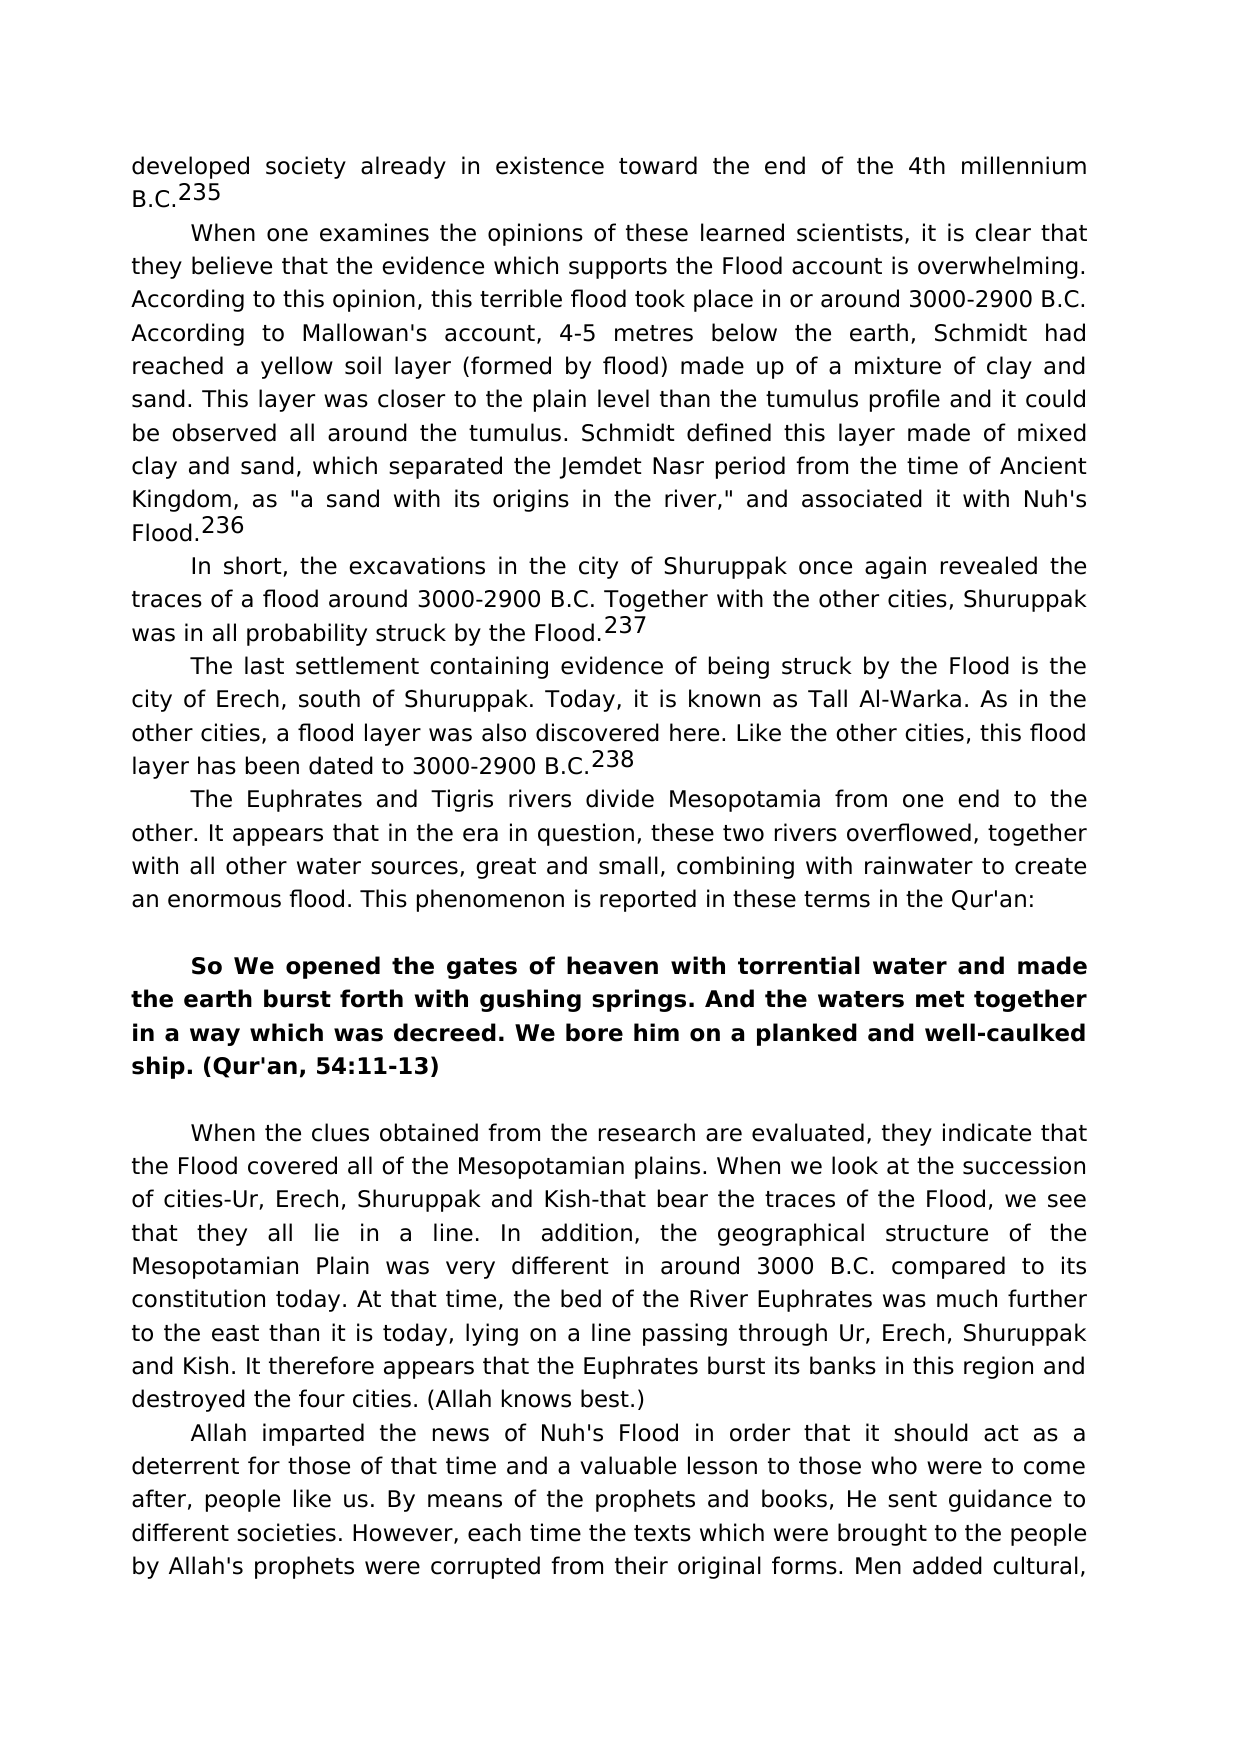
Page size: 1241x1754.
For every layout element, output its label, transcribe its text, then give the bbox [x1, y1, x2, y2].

text When one examines the opinions of these learned scientists, it is clear that they believe that the evidence which supports the Flood account is overwhelming. According to this opinion, this terrible flood took place in or around 3000-2900 B.C. According to Mallowan's account, 4-5 metres below the earth, Schmidt had reached a yellow soil layer (formed by flood) made up of a mixture of clay and sand. This layer was closer to the plain level than the tumulus profile and it could be observed all around the tumulus. Schmidt defined this layer made of mixed clay and sand, which separated the Jemdet Nasr period from the time of Ancient Kingdom, as "a sand with its origins in the river," and associated it with Nuh's Flood.236 [131, 214, 1088, 548]
text In short, the excavations in the city of Shuruppak once again revealed the traces of a flood around 3000-2900 B.C. Together with the other cities, Shuruppak was in all probability struck by the Flood.237 [131, 548, 1088, 648]
text The Euphrates and Tigris rivers divide Mesopotamia from one end to the other. It appears that in the era in question, these two rivers overflowed, together with all other water sources, great and small, combining with rainwater to create an enormous flood. This phenomenon is reported in these terms in the Qur'an: [131, 781, 1088, 914]
text The last settlement containing evidence of being struck by the Flood is the city of Erech, south of Shuruppak. Today, it is known as Tall Al-Warka. As in the other cities, a flood layer was also discovered here. Like the other cities, this flood layer has been dated to 3000-2900 B.C.238 [131, 648, 1088, 781]
text developed society already in existence toward the end of the 4th millennium B.C.235 [131, 148, 1088, 214]
text So We opened the gates of heaven with torrential water and made the earth burst forth with gushing springs. And the waters met together in a way which was decreed. We bore him on a planked and well-caulked ship. (Qur'an, 54:11-13) [131, 948, 1088, 1081]
text When the clues obtained from the research are evaluated, they indicate that the Flood covered all of the Mesopotamian plains. When we look at the succession of cities-Ur, Erech, Shuruppak and Kish-that bear the traces of the Flood, we see that they all lie in a line. In addition, the geographical structure of the Mesopotamian Plain was very different in around 3000 B.C. compared to its constitution today. At that time, the bed of the River Euphrates was much further to the east than it is today, lying on a line passing through Ur, Erech, Shuruppak and Kish. It therefore appears that the Euphrates burst its banks in this region and destroyed the four cities. (Allah knows best.) [131, 1114, 1088, 1414]
text Allah imparted the news of Nuh's Flood in order that it should act as a deterrent for those of that time and a valuable lesson to those who were to come after, people like us. By means of the prophets and books, He sent guidance to different societies. However, each time the texts which were brought to the people by Allah's prophets were corrupted from their original forms. Men added cultural, [131, 1414, 1088, 1581]
